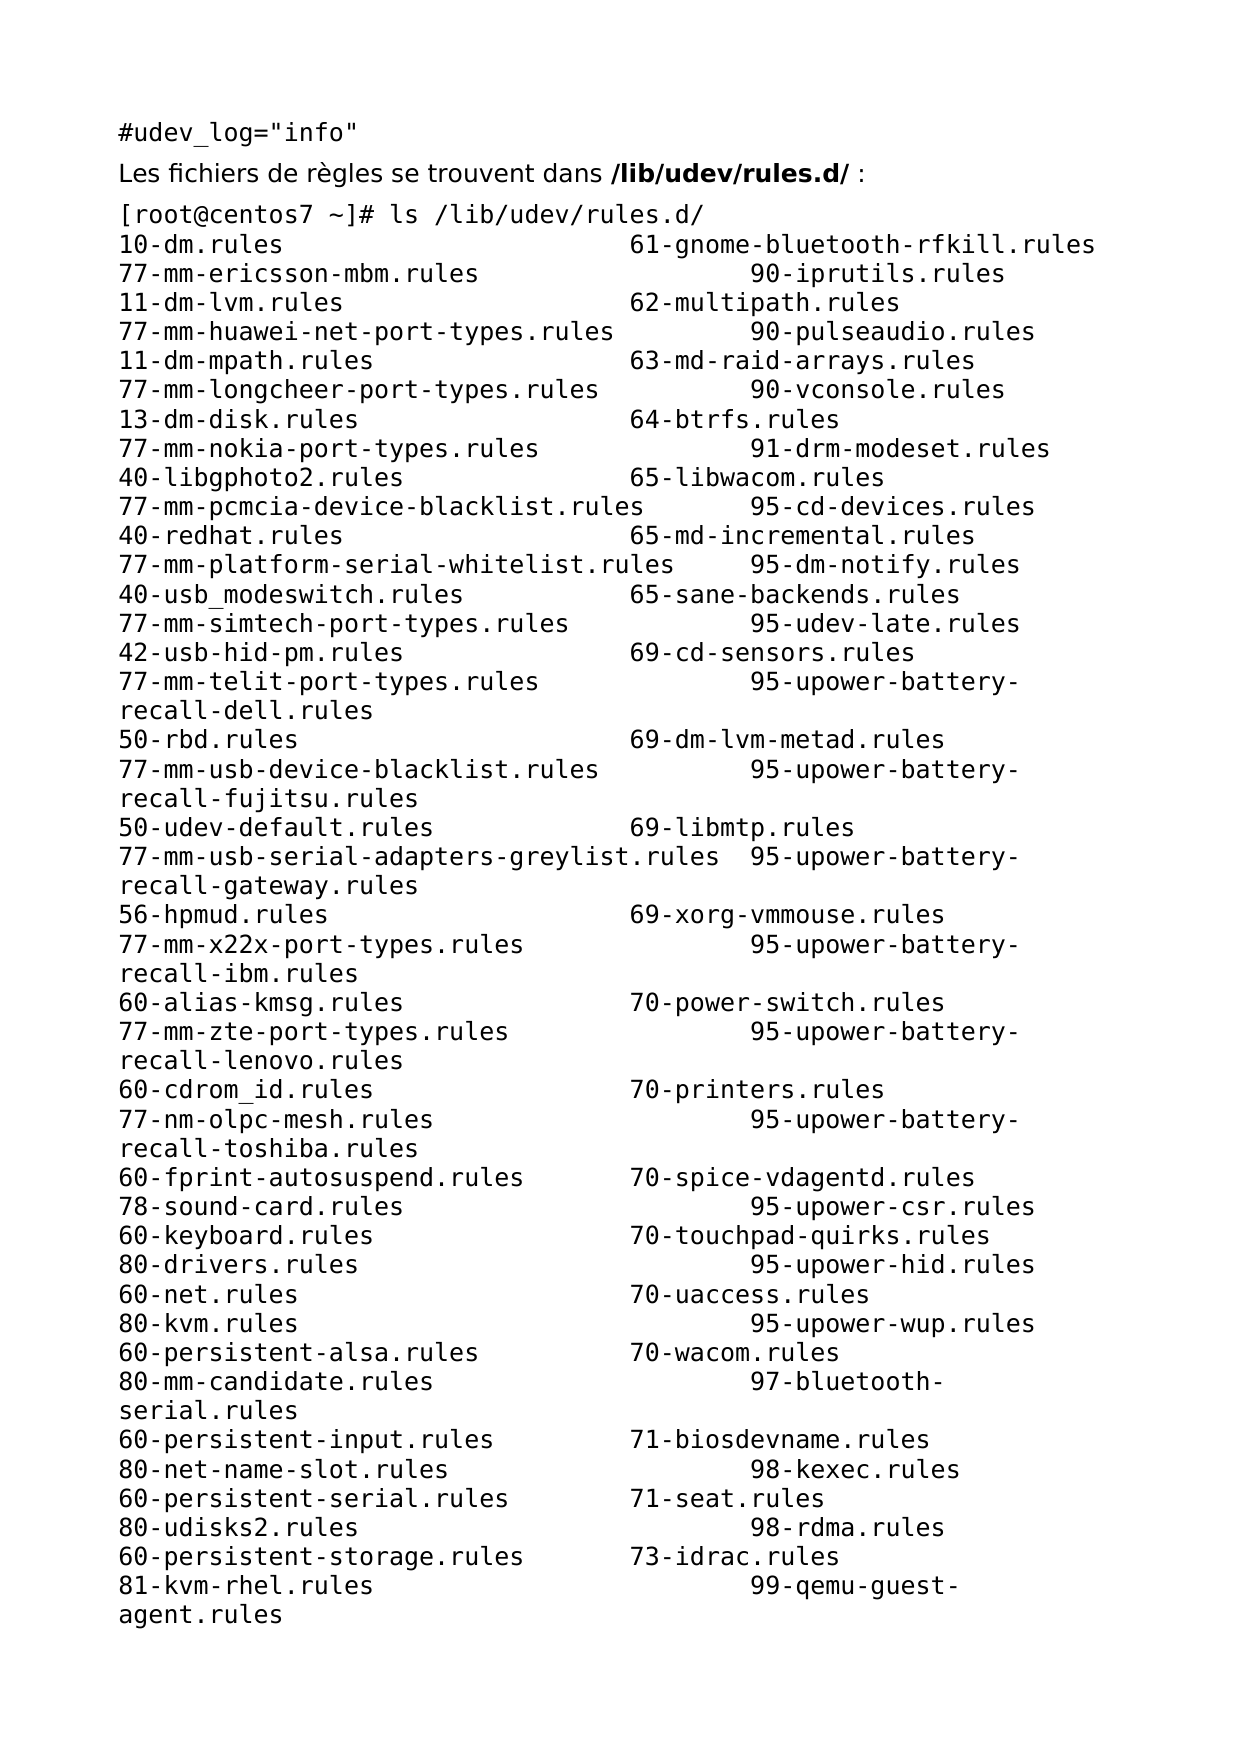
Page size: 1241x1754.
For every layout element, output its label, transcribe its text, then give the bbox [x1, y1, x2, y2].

text #udev_log="info" [118, 118, 1122, 147]
text [root@centos7 ~]# ls /lib/udev/rules.d/ 10-dm.rules 61-gnome-bluetooth-rfkill.rules 77-mm-ericsson-mbm.rules 90-iprutils.rules 11-dm-lvm.rules 62-multipath.rules 77-mm-huawei-net-port-types.rules 90-pulseaudio.rules 11-dm-mpath.rules 63-md-raid-arrays.rules 77-mm-longcheer-port-types.rules 90-vconsole.rules 13-dm-disk.rules 64-btrfs.rules 77-mm-nokia-port-types.rules 91-drm-modeset.rules 40-libgphoto2.rules 65-libwacom.rules 77-mm-pcmcia-device-blacklist.rules 95-cd-devices.rules 40-redhat.rules 65-md-incremental.rules 77-mm-platform-serial-whitelist.rules 95-dm-notify.rules 40-usb_modeswitch.rules 65-sane-backends.rules 77-mm-simtech-port-types.rules 95-udev-late.rules 42-usb-hid-pm.rules 69-cd-sensors.rules 77-mm-telit-port-types.rules 95-upower-battery-recall-dell.rules 50-rbd.rules 69-dm-lvm-metad.rules 77-mm-usb-device-blacklist.rules 95-upower-battery-recall-fujitsu.rules 50-udev-default.rules 69-libmtp.rules 77-mm-usb-serial-adapters-greylist.rules 95-upower-battery-recall-gateway.rules 56-hpmud.rules 69-xorg-vmmouse.rules 77-mm-x22x-port-types.rules 95-upower-battery-recall-ibm.rules 60-alias-kmsg.rules 70-power-switch.rules 77-mm-zte-port-types.rules 95-upower-battery-recall-lenovo.rules 60-cdrom_id.rules 70-printers.rules 77-nm-olpc-mesh.rules 95-upower-battery-recall-toshiba.rules 60-fprint-autosuspend.rules 70-spice-vdagentd.rules 78-sound-card.rules 95-upower-csr.rules 60-keyboard.rules 70-touchpad-quirks.rules 80-drivers.rules 95-upower-hid.rules 60-net.rules 70-uaccess.rules 80-kvm.rules 95-upower-wup.rules 60-persistent-alsa.rules 70-wacom.rules 80-mm-candidate.rules 97-bluetooth-serial.rules 60-persistent-input.rules 71-biosdevname.rules 80-net-name-slot.rules 98-kexec.rules 60-persistent-serial.rules 71-seat.rules 80-udisks2.rules 98-rdma.rules 60-persistent-storage.rules 73-idrac.rules 81-kvm-rhel.rules 99-qemu-guest-agent.rules [118, 201, 1122, 1630]
text Les fichiers de règles se trouvent dans /lib/udev/rules.d/ : [118, 159, 1122, 188]
